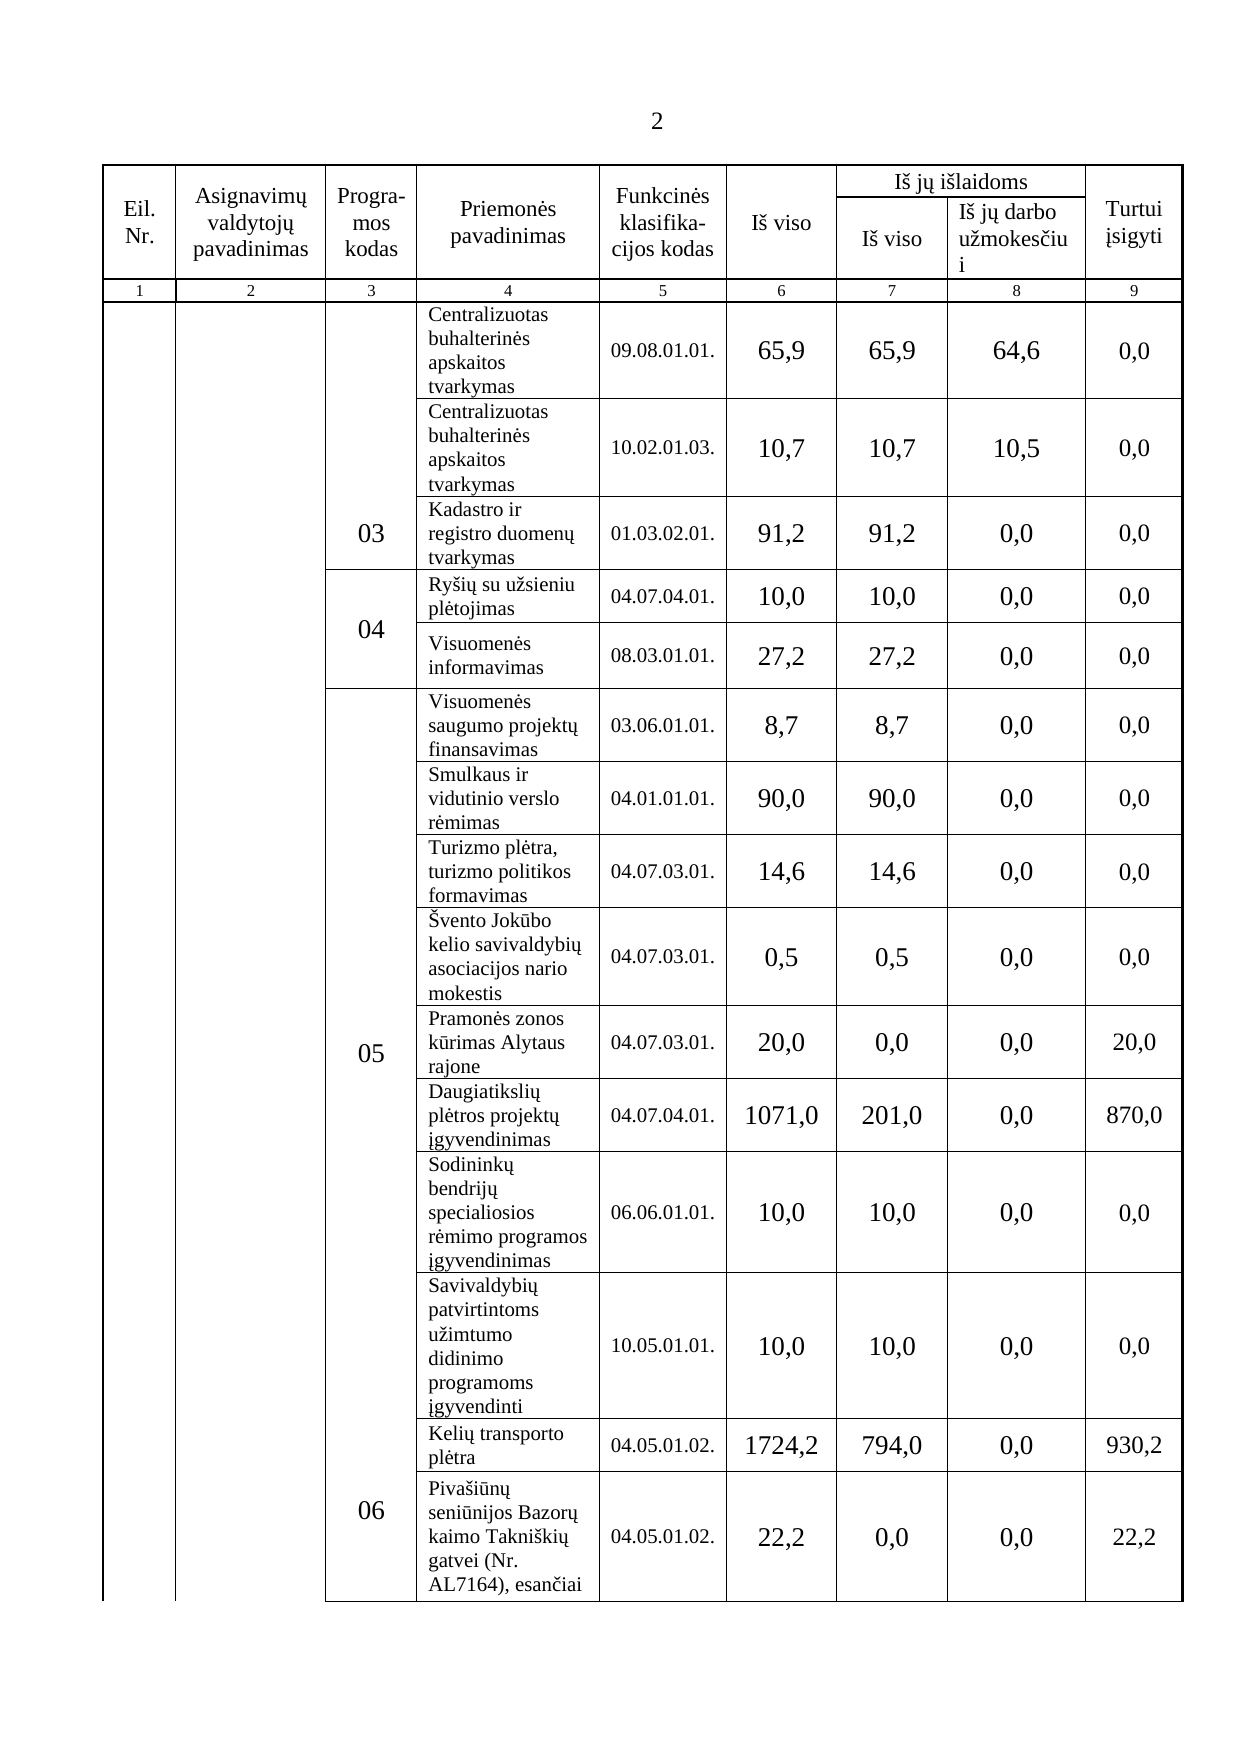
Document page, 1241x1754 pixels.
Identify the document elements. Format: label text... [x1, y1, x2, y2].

table_cell 0,0 [948, 1472, 1085, 1601]
table_cell 64,6 [948, 303, 1085, 398]
table_cell 0,0 [948, 689, 1085, 761]
table_cell 10,0 [837, 1152, 947, 1272]
table_cell 90,0 [727, 762, 836, 834]
table_header Iš viso [727, 166, 836, 277]
table_cell 10.05.01.01. [600, 1273, 726, 1418]
table_cell 0,0 [948, 570, 1085, 622]
table_cell 91,2 [727, 497, 836, 569]
table_cell 04.01.01.01. [600, 762, 726, 834]
table_cell Pivašiūnų seniūnijos Bazorų kaimo Takniškių gatvei (Nr. AL7164), esančiai [417, 1472, 599, 1601]
table_cell 10,5 [948, 399, 1085, 496]
table_cell 0,0 [1086, 497, 1181, 569]
table_cell 06 [326, 1418, 416, 1601]
table_cell 0,0 [1086, 570, 1181, 622]
table_cell 0,0 [948, 1079, 1085, 1151]
table_cell 04.07.03.01. [600, 835, 726, 907]
table_header Priemonės pavadinimas [417, 166, 599, 277]
table_cell 10,0 [727, 1273, 836, 1418]
table_cell 1071,0 [727, 1079, 836, 1151]
table_cell 2 [177, 280, 325, 301]
table_cell 5 [600, 280, 726, 301]
table_cell 0,0 [948, 762, 1085, 834]
table_cell 22,2 [1086, 1472, 1181, 1601]
table_header Funkcinės klasifika-cijos kodas [600, 166, 726, 277]
table_cell 10,7 [727, 399, 836, 496]
table_cell Švento Jokūbo kelio savivaldybių asociacijos nario mokestis [417, 908, 599, 1004]
table_cell 4 [417, 280, 599, 301]
table_cell 10.02.01.03. [600, 399, 726, 496]
table_cell 27,2 [727, 623, 836, 687]
table_cell 0,0 [948, 497, 1085, 569]
table_cell Daugiatikslių plėtros projektų įgyvendinimas [417, 1079, 599, 1151]
table_cell Visuomenės saugumo projektų finansavimas [417, 689, 599, 761]
table_cell 0,0 [948, 1419, 1085, 1471]
table_cell 0,0 [1086, 1273, 1181, 1418]
table_cell 08.03.01.01. [600, 623, 726, 687]
table_cell 0,0 [837, 1006, 947, 1078]
table_cell 14,6 [837, 835, 947, 907]
table_cell 04.05.01.02. [600, 1419, 726, 1471]
table_cell 04.07.04.01. [600, 1079, 726, 1151]
table_cell 794,0 [837, 1419, 947, 1471]
table_cell 0,0 [1086, 399, 1181, 496]
table_cell 6 [727, 280, 836, 301]
table_header Turtui įsigyti [1086, 166, 1181, 277]
table_cell 04 [326, 570, 416, 687]
table_cell 65,9 [837, 303, 947, 398]
table_cell 03 [326, 496, 416, 569]
table_cell Pramonės zonos kūrimas Alytaus rajone [417, 1006, 599, 1078]
table_cell 0,0 [948, 1152, 1085, 1272]
table_cell 0,0 [1086, 303, 1181, 398]
table_cell 65,9 [727, 303, 836, 398]
table_cell 7 [837, 280, 947, 301]
table_cell 0,0 [1086, 908, 1181, 1004]
table_cell 8,7 [837, 689, 947, 761]
table_cell 14,6 [727, 835, 836, 907]
table_cell 04.07.04.01. [600, 570, 726, 622]
table_cell 8 [948, 280, 1085, 301]
table_cell 1 [104, 280, 175, 301]
table_cell 0,0 [1086, 835, 1181, 907]
table_cell [104, 303, 175, 1601]
table_cell Sodininkų bendrijų specialiosios rėmimo programos įgyvendinimas [417, 1152, 599, 1272]
table_cell Kelių transporto plėtra [417, 1419, 599, 1471]
table_cell 3 [326, 280, 416, 301]
table_cell 0,0 [837, 1472, 947, 1601]
table_cell 27,2 [837, 623, 947, 687]
table_cell Kadastro ir registro duomenų tvarkymas [417, 497, 599, 569]
table_cell 90,0 [837, 762, 947, 834]
table_cell 20,0 [727, 1006, 836, 1078]
table_cell 10,0 [727, 1152, 836, 1272]
table_header Asignavimų valdytojų pavadinimas [176, 166, 325, 277]
table_cell 10,0 [837, 1273, 947, 1418]
table_cell 201,0 [837, 1079, 947, 1151]
table_cell Iš viso [837, 198, 947, 277]
table_cell Smulkaus ir vidutinio verslo rėmimas [417, 762, 599, 834]
table_cell 0,0 [948, 1006, 1085, 1078]
table_cell 10,7 [837, 399, 947, 496]
table_cell 0,0 [1086, 762, 1181, 834]
table_cell 09.08.01.01. [600, 303, 726, 398]
table_cell 0,0 [1086, 1152, 1181, 1272]
table_cell 04.07.03.01. [600, 908, 726, 1004]
table_cell 0,5 [727, 908, 836, 1004]
table_cell 03.06.01.01. [600, 689, 726, 761]
table_cell [326, 303, 416, 496]
table_cell 05 [326, 689, 416, 1418]
table_cell 04.05.01.02. [600, 1472, 726, 1601]
table_cell 9 [1086, 280, 1181, 301]
table_cell Visuomenės informavimas [417, 623, 599, 687]
table_cell 0,5 [837, 908, 947, 1004]
table_cell 0,0 [948, 623, 1085, 687]
table_cell 20,0 [1086, 1006, 1181, 1078]
table_cell Turizmo plėtra, turizmo politikos formavimas [417, 835, 599, 907]
table_cell 8,7 [727, 689, 836, 761]
table_cell 06.06.01.01. [600, 1152, 726, 1272]
table_header Eil. Nr. [104, 166, 175, 277]
table_cell 930,2 [1086, 1419, 1181, 1471]
table_cell Centralizuotas buhalterinės apskaitos tvarkymas [417, 303, 599, 398]
table_cell 870,0 [1086, 1079, 1181, 1151]
table_cell 0,0 [948, 908, 1085, 1004]
table_cell Iš jų darbo užmokesčiui [948, 198, 1085, 277]
table_header Progra-mos kodas [326, 166, 416, 277]
table_cell 91,2 [837, 497, 947, 569]
table_cell 22,2 [727, 1472, 836, 1601]
table_cell Savivaldybių patvirtintoms užimtumo didinimo programoms įgyvendinti [417, 1273, 599, 1418]
table_cell 1724,2 [727, 1419, 836, 1471]
table_cell 01.03.02.01. [600, 497, 726, 569]
table_cell 10,0 [837, 570, 947, 622]
table_cell 0,0 [1086, 689, 1181, 761]
table_cell 0,0 [948, 835, 1085, 907]
table_cell Ryšių su užsieniu plėtojimas [417, 570, 599, 622]
table_header Iš jų išlaidoms [837, 166, 1085, 196]
table_cell 0,0 [1086, 623, 1181, 687]
table_cell 04.07.03.01. [600, 1006, 726, 1078]
table_cell 10,0 [727, 570, 836, 622]
table_cell 0,0 [948, 1273, 1085, 1418]
table_cell [176, 303, 325, 1601]
table_cell Centralizuotas buhalterinės apskaitos tvarkymas [417, 399, 599, 496]
